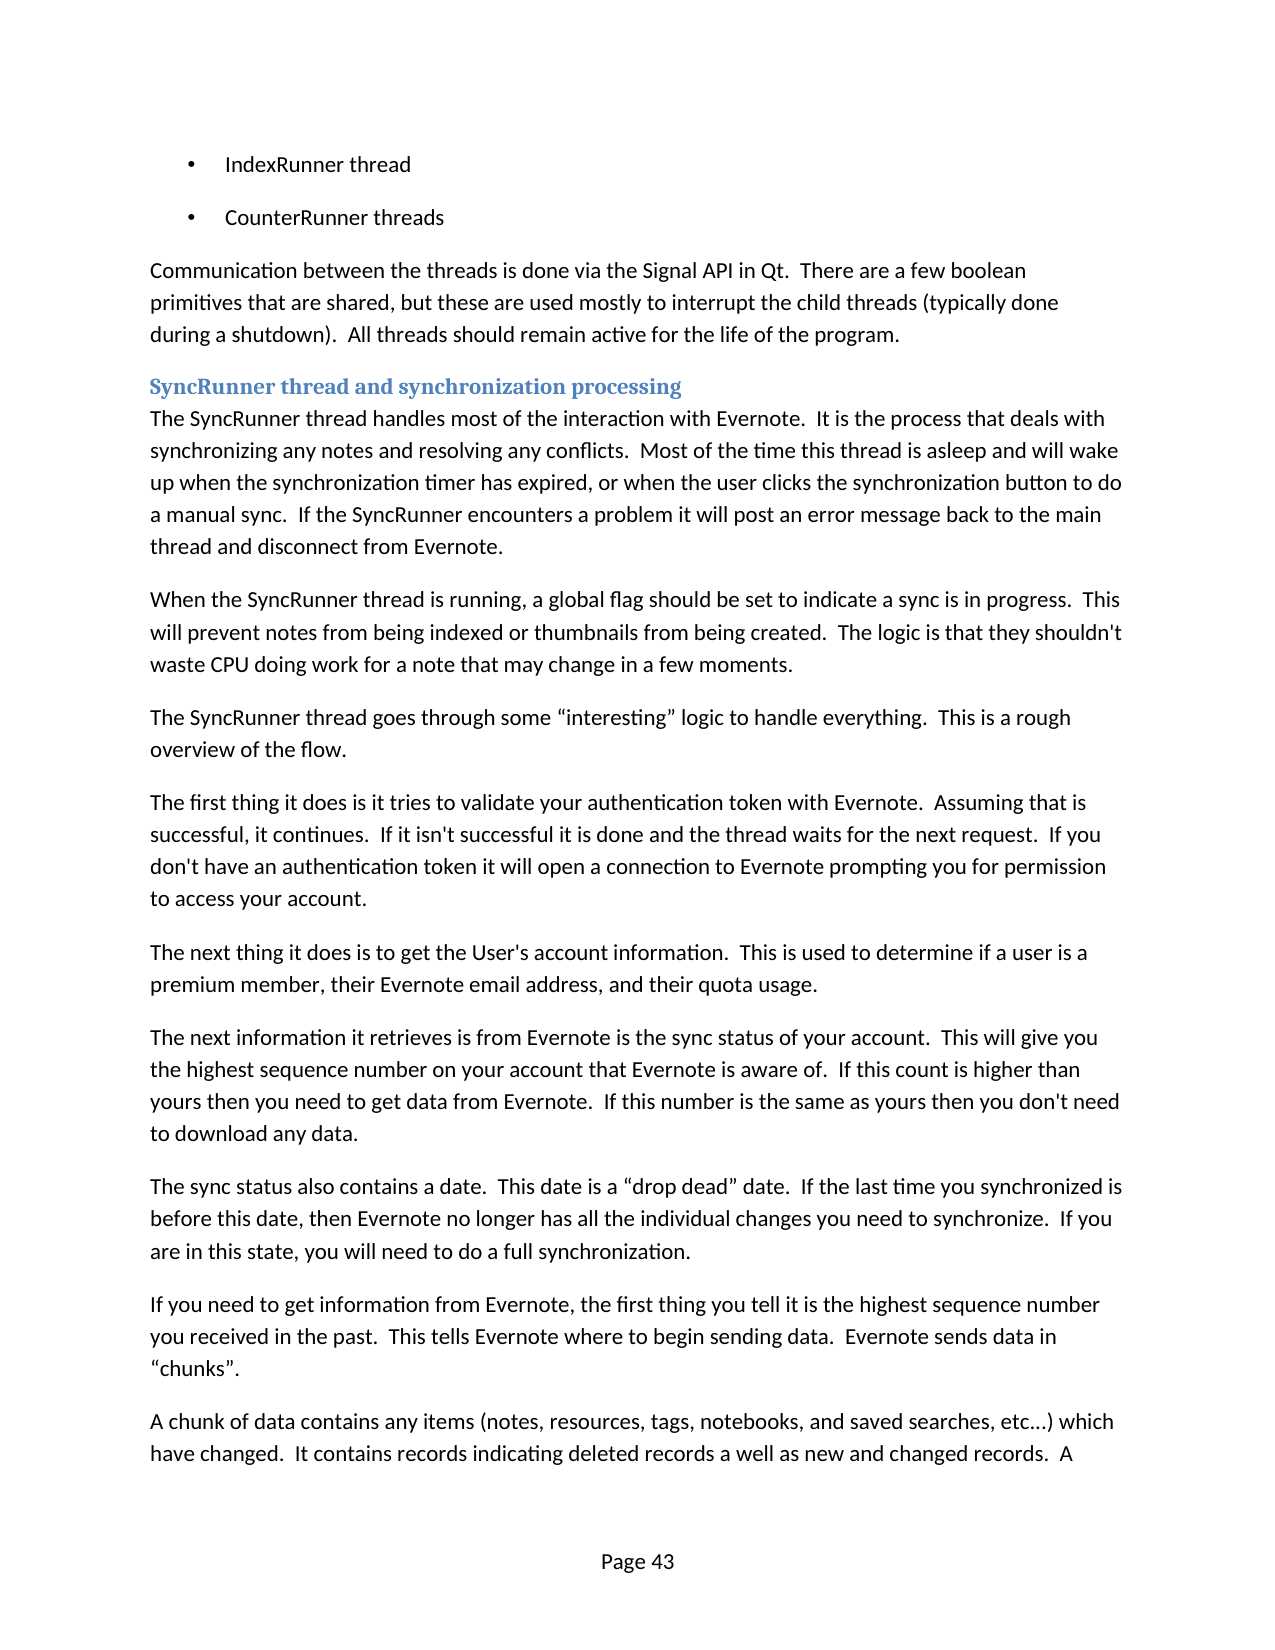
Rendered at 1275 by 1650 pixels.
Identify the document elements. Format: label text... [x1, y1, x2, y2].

subtitle SyncRunner thread and synchronization processing [150, 373, 1125, 400]
text When the SyncRunner thread is running, a global flag should be set to indicate a sync is in progress. This will prevent notes from being indexed or thumbnails from being created. The logic is that they shouldn't waste CPU doing work for a note that may change in a few moments. [150, 585, 1125, 678]
text The next thing it does is to get the User's account information. This is used to determine if a user is a premium member, their Evernote email address, and their quota usage. [150, 938, 1125, 998]
list IndexRunner thread [187, 150, 1125, 178]
text The SyncRunner thread goes through some “interesting” logic to handle everything. This is a rough overview of the flow. [150, 703, 1125, 763]
text The sync status also contains a date. This date is a “drop dead” date. If the last time you synchronized is before this date, then Evernote no longer has all the individual changes you need to synchronize. If you are in this state, you will need to do a full synchronization. [150, 1172, 1125, 1265]
list CounterRunner threads [187, 203, 1125, 231]
text Communication between the threads is done via the Signal API in Qt. There are a few boolean primitives that are shared, but these are used mostly to interrupt the child threads (typically done during a shutdown). All threads should remain active for the life of the program. [150, 256, 1125, 348]
text A chunk of data contains any items (notes, resources, tags, notebooks, and saved searches, etc...) which have changed. It contains records indicating deleted records a well as new and changed records. A [150, 1407, 1125, 1467]
text The next information it retrieves is from Evernote is the sync status of your account. This will give you the highest sequence number on your account that Evernote is aware of. If this count is higher than yours then you need to get data from Evernote. If this number is the same as yours then you don't need to download any data. [150, 1023, 1125, 1147]
text The SyncRunner thread handles most of the interaction with Evernote. It is the process that deals with synchronizing any notes and resolving any conflicts. Most of the time this thread is asleep and will wake up when the synchronization timer has expired, or when the user clicks the synchronization button to do a manual sync. If the SyncRunner encounters a problem it will post an error message back to the main thread and disconnect from Evernote. [150, 404, 1125, 560]
text If you need to get information from Evernote, the first thing you tell it is the highest sequence number you received in the past. This tells Evernote where to begin sending data. Evernote sends data in “chunks”. [150, 1290, 1125, 1382]
text The first thing it does is it tries to validate your authentication token with Evernote. Assuming that is successful, it continues. If it isn't successful it is done and the thread waits for the next request. If you don't have an authentication token it will open a connection to Evernote prompting you for permission to access your account. [150, 788, 1125, 913]
